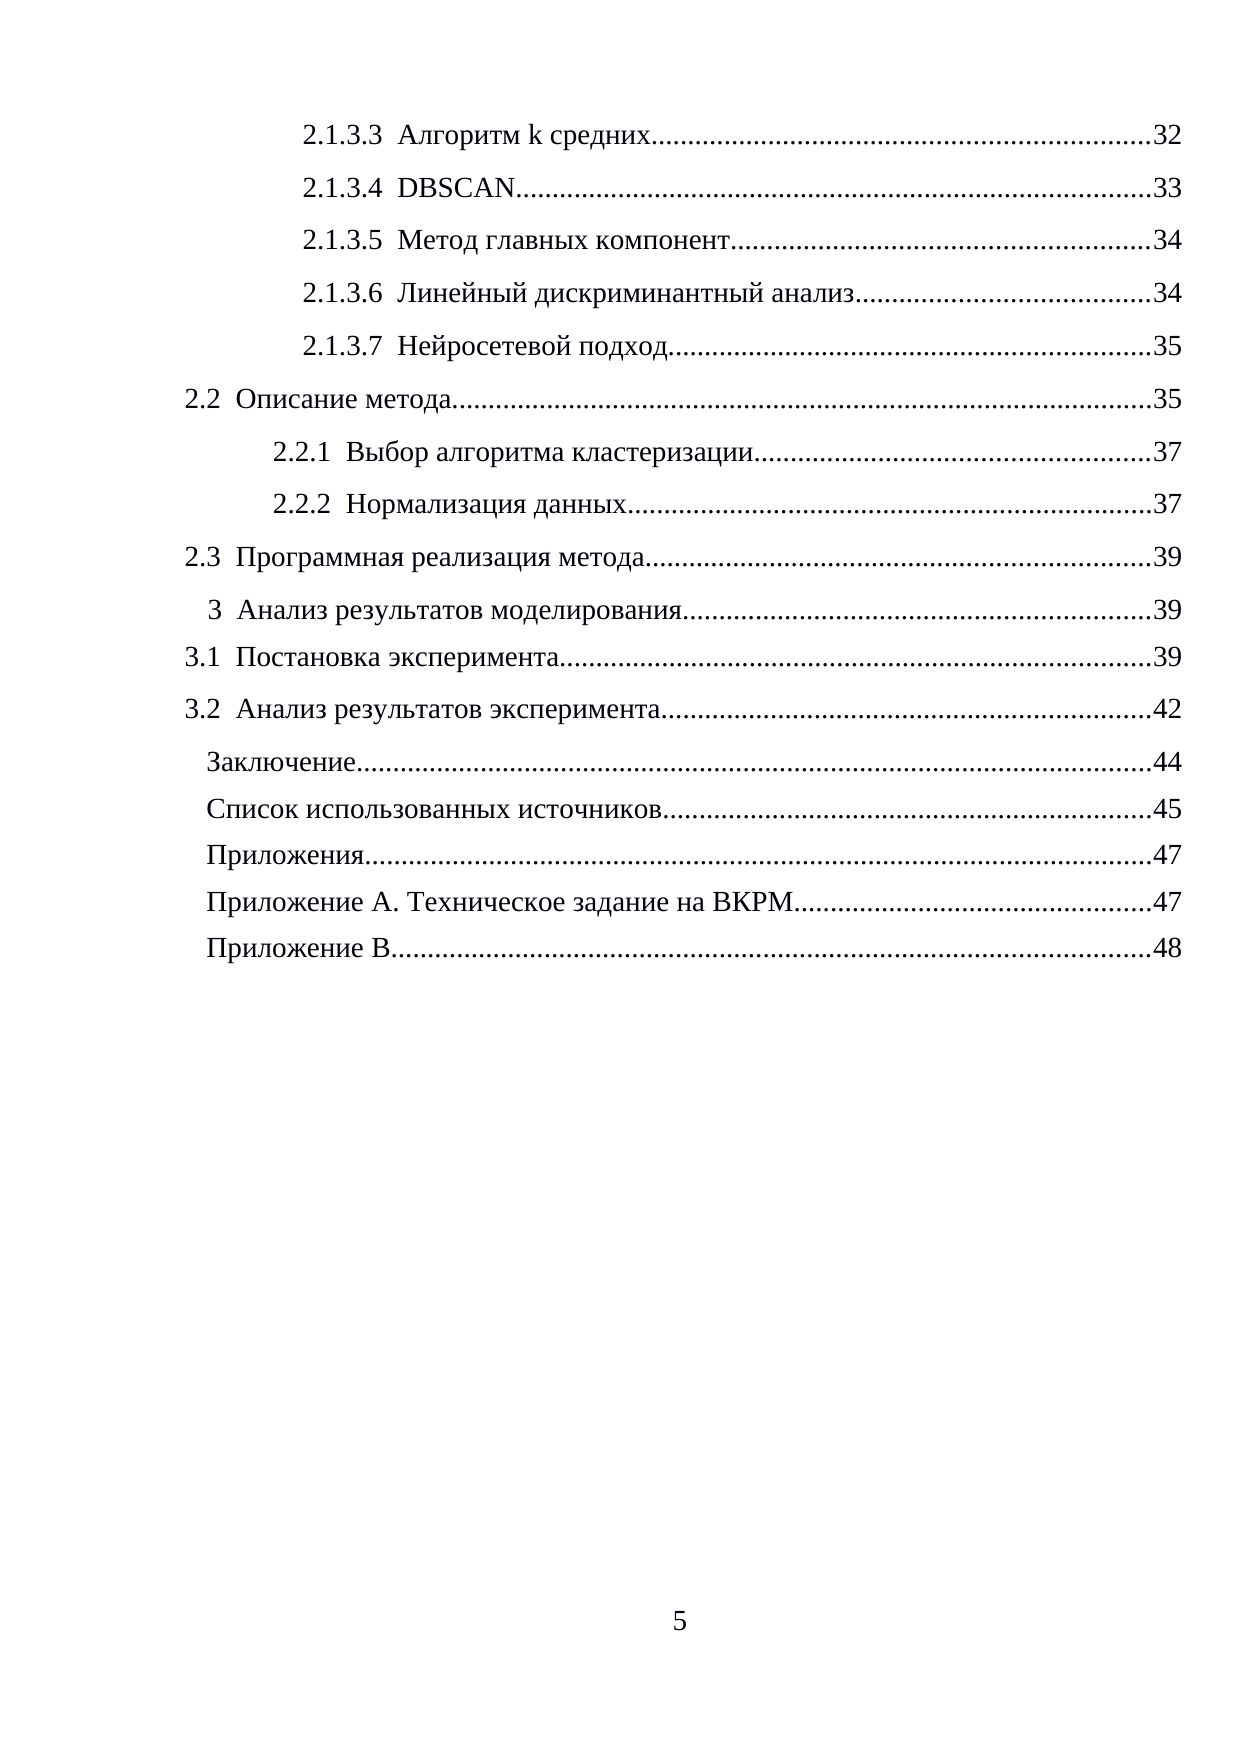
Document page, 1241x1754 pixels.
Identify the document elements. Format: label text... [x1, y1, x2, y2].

text 3.1 Постановка эксперимента 39 [177, 639, 1182, 672]
text 2.3 Программная реализация метода 39 [177, 539, 1182, 573]
text 2.2.2 Нормализация данных 37 [265, 487, 1182, 520]
text 3 Анализ результатов моделирования 39 [200, 592, 1182, 626]
text Приложение А. Техническое задание на ВКРМ 47 [177, 884, 1182, 918]
text 2.1.3.7 Нейросетевой подход 35 [295, 328, 1182, 362]
text 2.2 Описание метода 35 [177, 381, 1182, 414]
text 3.2 Анализ результатов эксперимента 42 [177, 692, 1182, 725]
text 2.1.3.6 Линейный дискриминантный анализ 34 [295, 275, 1182, 309]
text 2.1.3.4 DBSCAN 33 [295, 170, 1182, 203]
text Заключение 44 [177, 744, 1182, 778]
text 2.1.3.5 Метод главных компонент 34 [295, 222, 1182, 256]
text Приложения 47 [177, 837, 1182, 871]
text 2.1.3.3 Алгоритм k средних 32 [295, 117, 1182, 150]
text Приложение B 48 [177, 931, 1182, 964]
text 2.2.1 Выбор алгоритма кластеризации 37 [265, 434, 1182, 467]
text Список использованных источников 45 [177, 791, 1182, 824]
